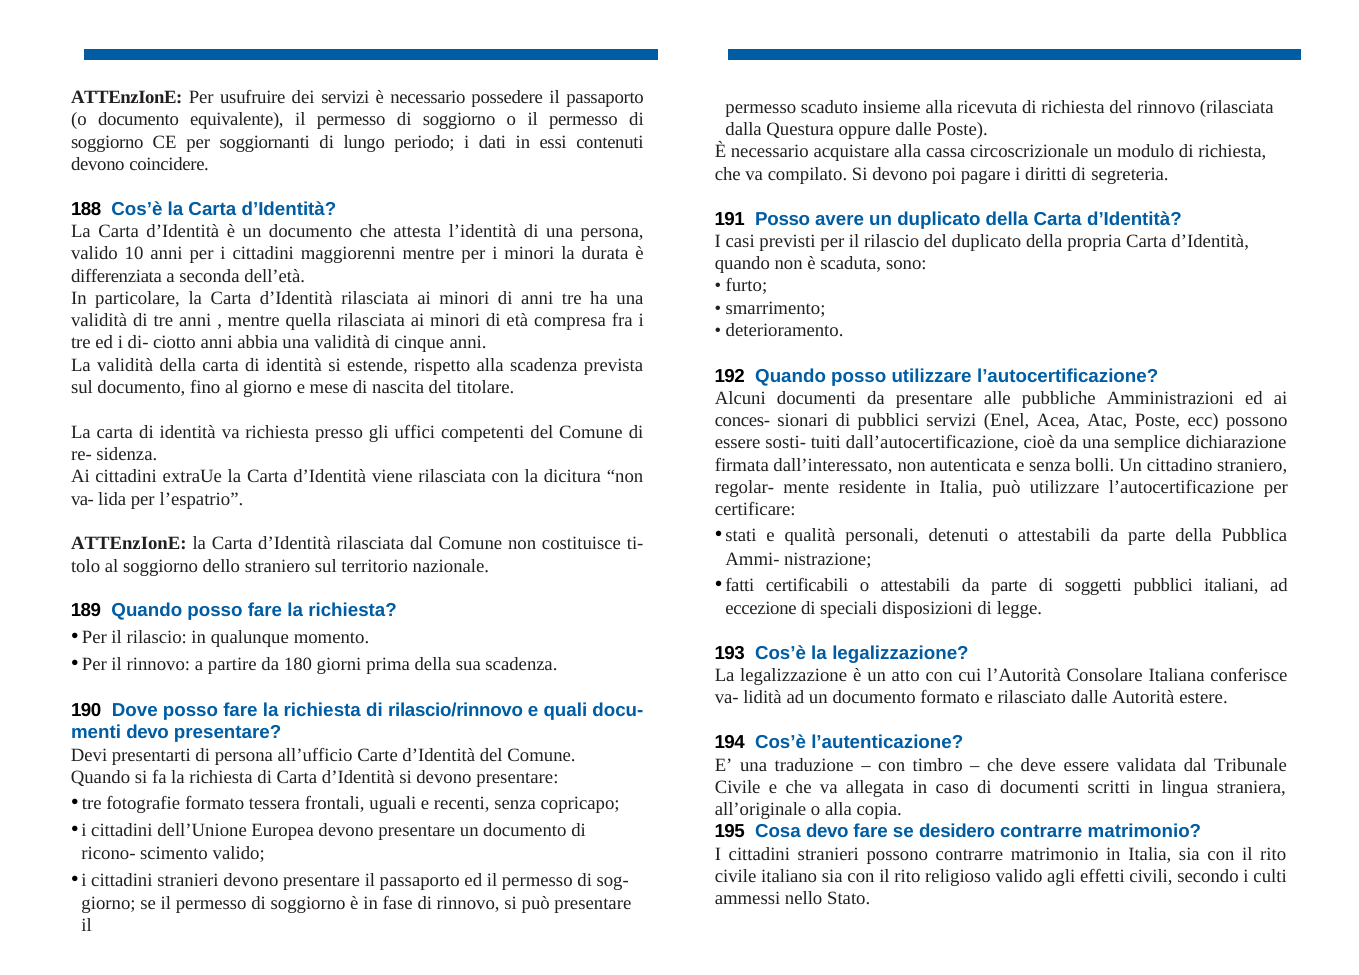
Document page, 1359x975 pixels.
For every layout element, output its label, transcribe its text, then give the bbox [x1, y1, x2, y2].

text permesso scaduto insieme alla ricevuta di richiesta del rinnovo (rilasciata dalla Questura oppure dalle Poste). [725, 96, 1289, 139]
text La carta di identità va richiesta presso gli uffici competenti del Comune di re- sidenza. [71, 421, 644, 464]
subtitle Posso avere un duplicato della Carta d’Identità? [714, 207, 1339, 229]
text I cittadini stranieri possono contrarre matrimonio in Italia, sia con il rito civile italiano sia con il rito religioso valido agli effetti civili, secondo i culti ammessi nello Stato. [714, 843, 1288, 909]
text I casi previsti per il rilascio del duplicato della propria Carta d’Identità, quando non è scaduta, sono: [714, 230, 1289, 274]
list i cittadini dell’Unione Europea devono presentare un documento di ricono- scimento valido; [71, 815, 644, 864]
text La Carta d’Identità è un documento che attesta l’identità di una persona, valido 10 anni per i cittadini maggiorenni mentre per i minori la durata è differenziata a seconda dell’età. [71, 220, 644, 286]
text La validità della carta di identità si estende, rispetto alla scadenza prevista sul documento, fino al giorno e mese di nascita del titolare. [71, 354, 644, 397]
subtitle Quando posso utilizzare l’autocertificazione? [714, 364, 1339, 386]
subtitle Cos’è la legalizzazione? [714, 642, 1339, 663]
text E’ una traduzione – con timbro – che deve essere validata dal Tribunale Civile e che va allegata in caso di documenti scritti in lingua straniera, all’originale o alla copia. [714, 754, 1288, 819]
list stati e qualità personali, detenuti o attestabili da parte della Pubblica Ammi- nistrazione; [714, 520, 1288, 569]
text Devi presentarti di persona all’ufficio Carte d’Identità del Comune. Quando si fa la richiesta di Carta d’Identità si devono presentare: [71, 743, 578, 787]
subtitle Cosa devo fare se desidero contrarre matrimonio? [714, 820, 1339, 842]
list Per il rinnovo: a partire da 180 giorni prima della sua scadenza. [71, 649, 648, 675]
text Ai cittadini extraUe la Carta d’Identità viene rilasciata con la dicitura “non va- lida per l’espatrio”. [71, 465, 644, 509]
text Alcuni documenti da presentare alle pubbliche Amministrazioni ed ai conces- sionari di pubblici servizi (Enel, Acea, Atac, Poste, ecc) possono essere sosti- tuiti dall’autocertificazione, cioè da una semplice dichiarazione firmata dall’interessato, non autenticata e senza bolli. Un cittadino straniero, regolar- mente residente in Italia, può utilizzare l’autocertificazione per certificare: [714, 387, 1288, 519]
subtitle Cos’è l’autenticazione? [714, 731, 1339, 753]
list smarrimento; [714, 297, 1339, 318]
text ATTEnzIonE: Per usufruire dei servizi è necessario possedere il passaporto (o documento equivalente), il permesso di soggiorno o il permesso di soggiorno CE per soggiornanti di lungo periodo; i dati in essi contenuti devono coincidere. [71, 86, 644, 174]
list fatti certificabili o attestabili da parte di soggetti pubblici italiani, ad eccezione di speciali disposizioni di legge. [714, 570, 1288, 618]
text La legalizzazione è un atto con cui l’Autorità Consolare Italiana conferisce va- lidità ad un documento formato e rilasciato dalle Autorità estere. [714, 664, 1287, 708]
text È necessario acquistare alla cassa circoscrizionale un modulo di richiesta, che va compilato. Si devono poi pagare i diritti di segreteria. [714, 140, 1288, 184]
list deterioramento. [714, 319, 1339, 341]
subtitle Quando posso fare la richiesta? [71, 599, 648, 621]
subtitle Cos’è la Carta d’Identità? [71, 197, 648, 219]
subtitle Dove posso fare la richiesta di rilascio/rinnovo e quali docu- menti devo presentare? [71, 699, 644, 743]
list Per il rilascio: in qualunque momento. [71, 622, 648, 648]
text ATTEnzIonE: la Carta d’Identità rilasciata dal Comune non costituisce ti- tolo al soggiorno dello straniero sul territorio nazionale. [71, 532, 644, 576]
text In particolare, la Carta d’Identità rilasciata ai minori di anni tre ha una validità di tre anni , mentre quella rilasciata ai minori di età compresa fra i tre ed i di- ciotto anni abbia una validità di cinque anni. [71, 287, 644, 353]
list tre fotografie formato tessera frontali, uguali e recenti, senza copricapo; [71, 788, 648, 814]
list i cittadini stranieri devono presentare il passaporto ed il permesso di sog- giorno; se il permesso di soggiorno è in fase di rinnovo, si può presentare il [71, 864, 644, 935]
list furto; [714, 274, 1339, 296]
